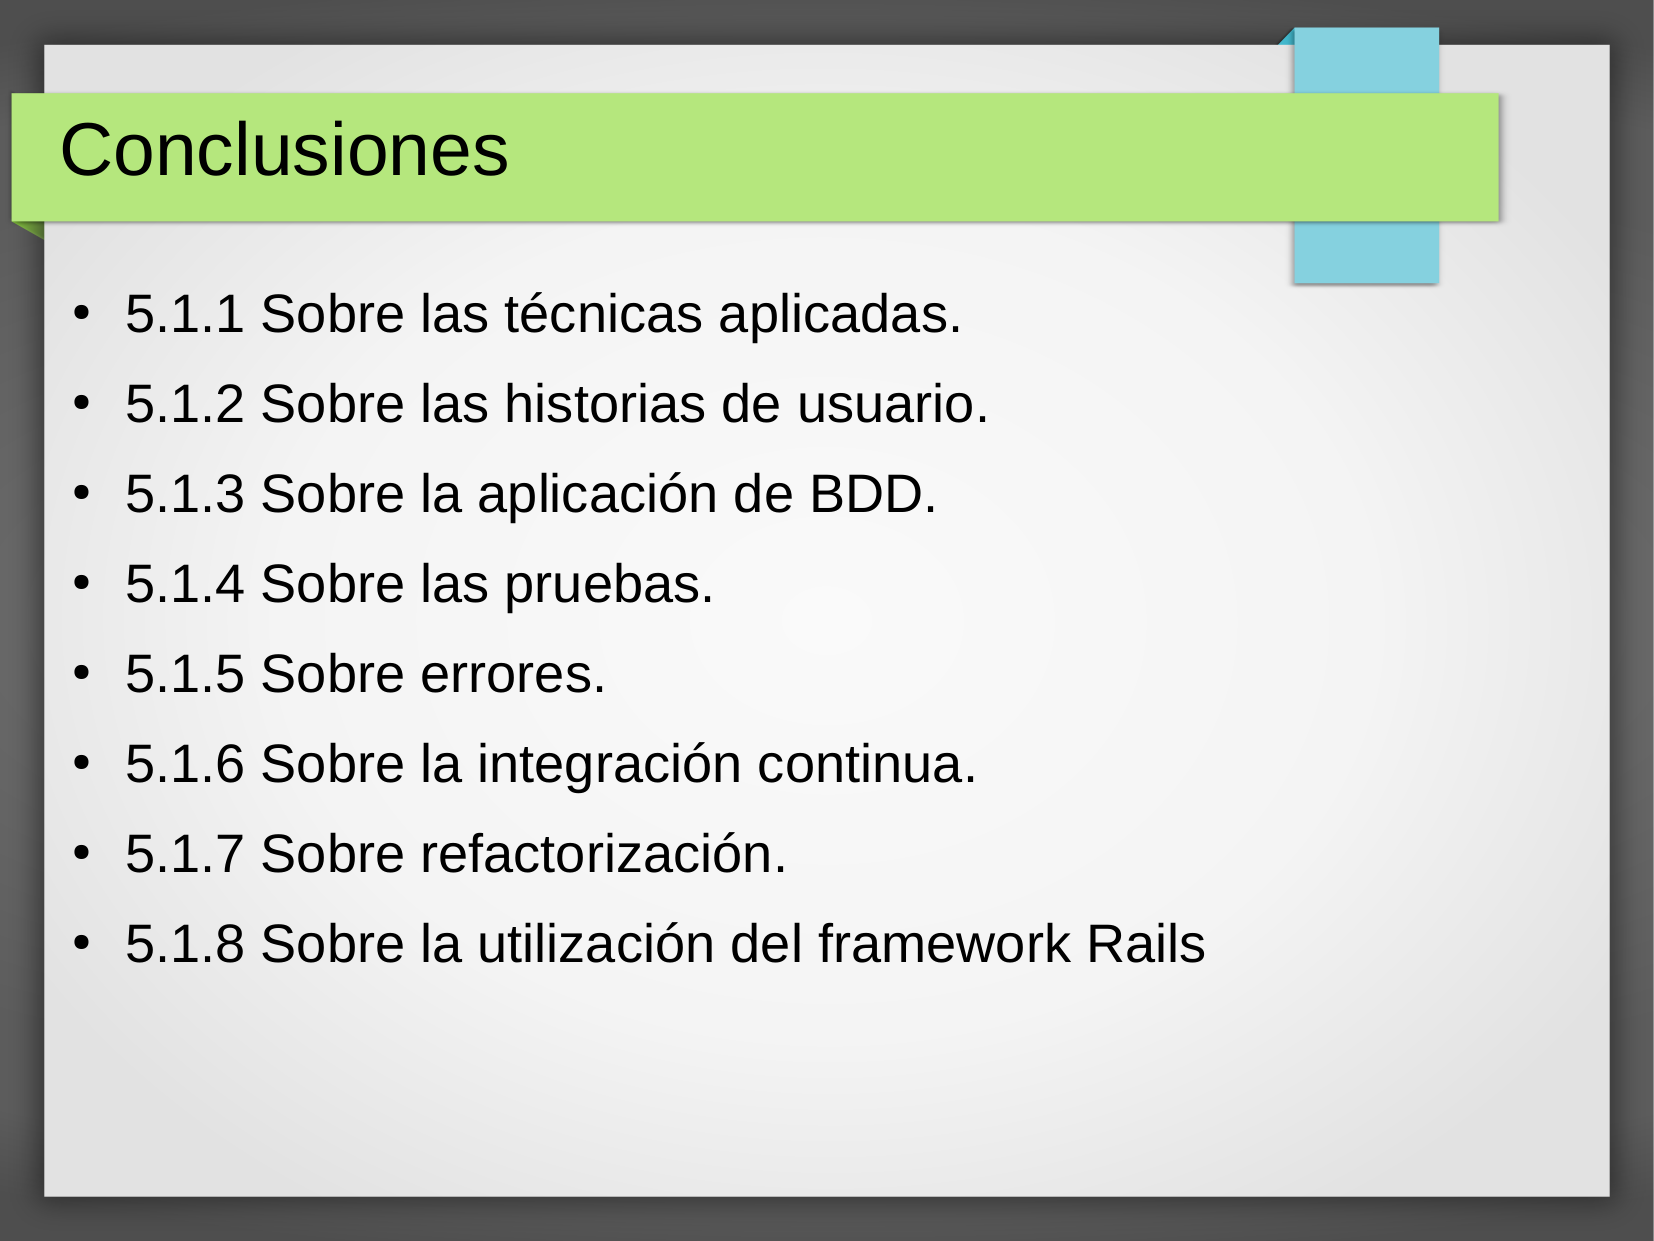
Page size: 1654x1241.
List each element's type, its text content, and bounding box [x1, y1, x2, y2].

title Conclusiones [59, 97, 1489, 201]
list 5.1.1 Sobre las técnicas aplicadas. 5.1.2 Sobre las historias de usuario. 5.1.3 Sobre la aplicación de BDD. 5.1.4 Sobre las pruebas. 5.1.5 Sobre errores. 5.1.6 Sobre la integración continua. 5.1.7 Sobre refactorización. 5.1.8 Sobre la utilización del framework Rails [54, 283, 1609, 1193]
picture [0, 0, 1654, 1241]
